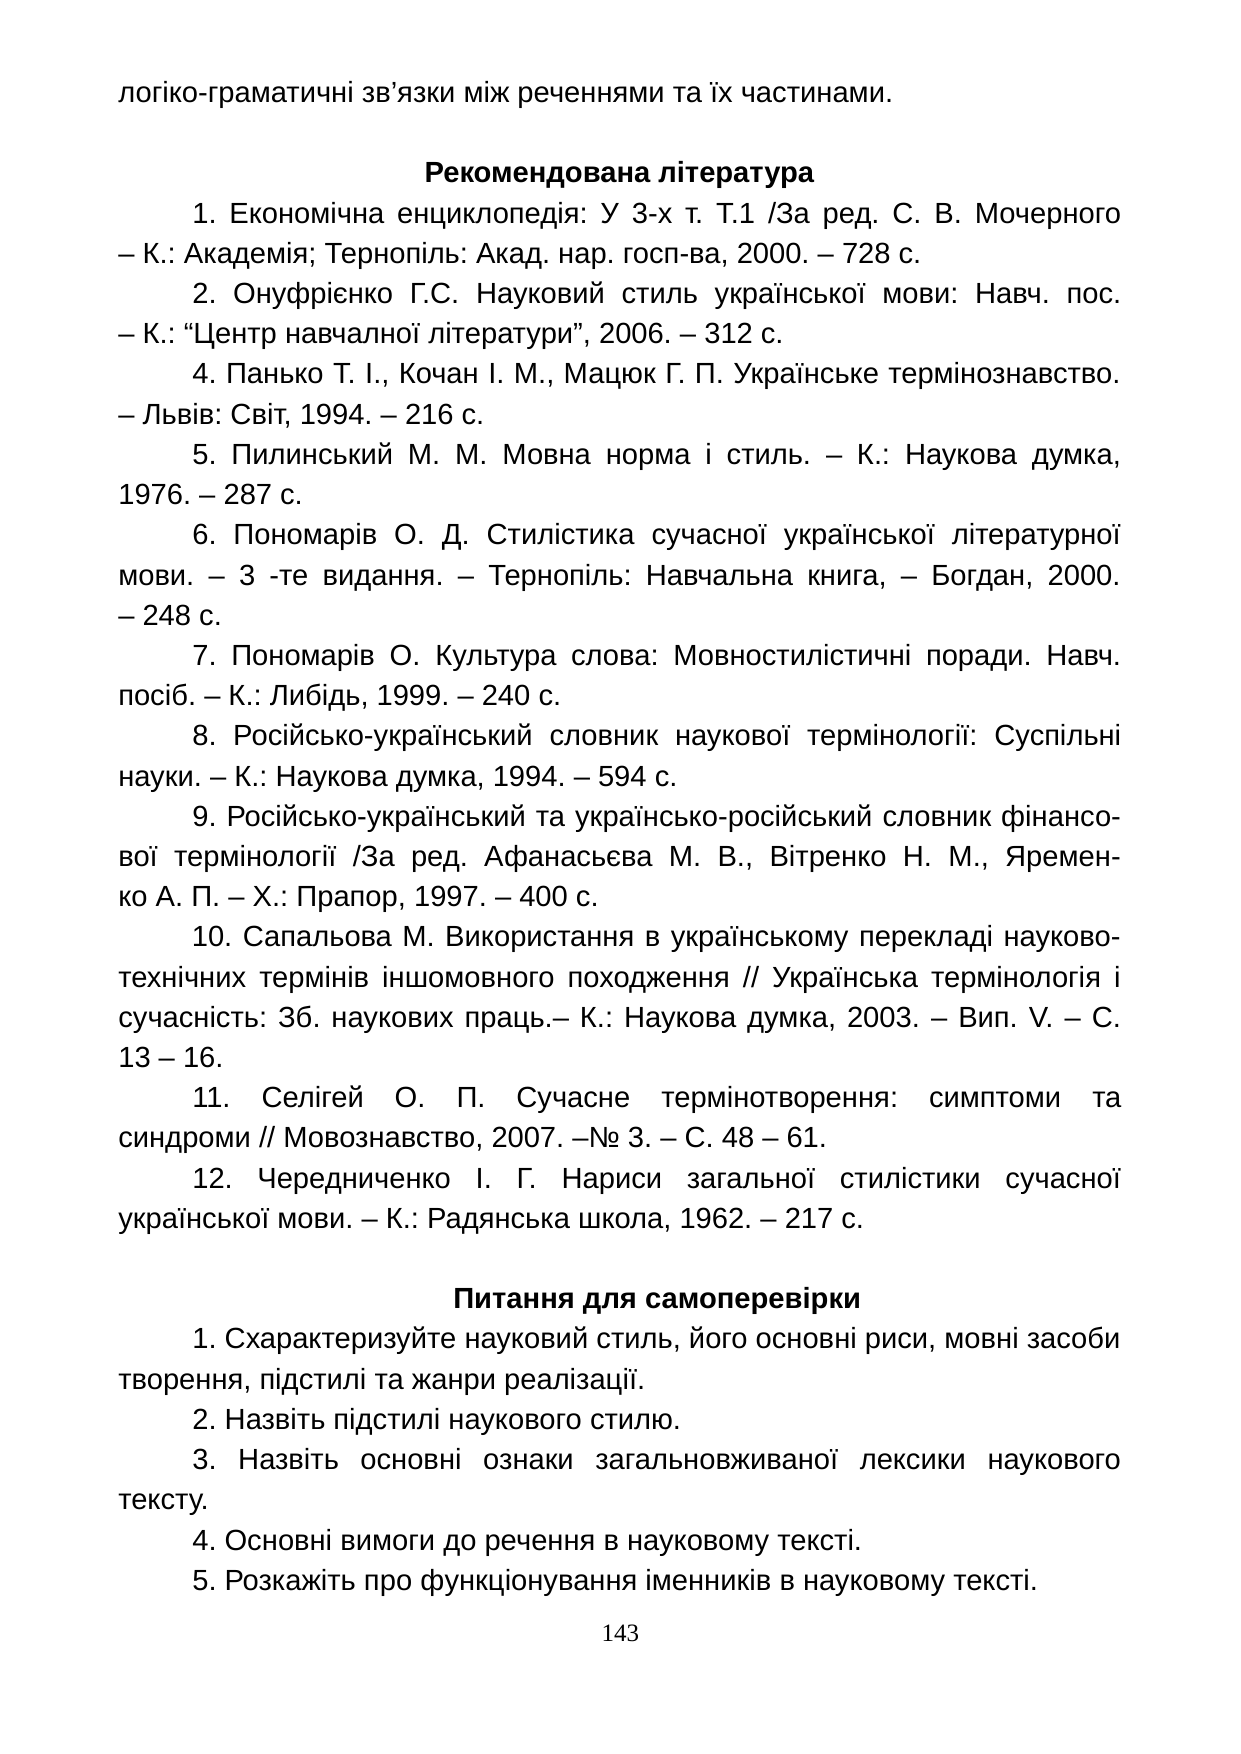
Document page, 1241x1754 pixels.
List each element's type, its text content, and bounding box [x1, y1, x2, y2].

text Рекомендована література [117, 155, 1122, 189]
text 8. Російсько-український словник наукової термінології: Суспільні науки. – К.: Наукова думка, 1994. – 594 с. [118, 718, 1122, 792]
text 4. Панько Т. І., Кочан І. М., Мацюк Г. П. Українське термінознавство. – Львів: Світ, 1994. – 216 с. [118, 356, 1122, 430]
text Питання для самоперевірки [118, 1281, 1122, 1315]
text логіко-граматичні зв’язки між реченнями та їх частинами. [118, 75, 1122, 108]
text 5. Розкажіть про функціонування іменників в науковому тексті. [118, 1563, 1122, 1596]
text 9. Російсько-український та українсько-російський словник фінансо-вої термінології /За ред. Афанасьєва М. В., Вітренко Н. М., Яремен- ко А. П. – Х.: Прапор, 1997. – 400 с. [118, 799, 1122, 913]
text 12. Чередниченко І. Г. Нариси загальної стилістики сучасної української мови. – К.: Радянська школа, 1962. – 217 с. [118, 1161, 1122, 1234]
text 11. Селігей О. П. Сучасне термінотворення: симптоми та синдроми // Мовознавство, 2007. –№ 3. – С. 48 – 61. [118, 1080, 1122, 1154]
text 3. Назвіть основні ознаки загальновживаної лексики наукового тексту. [118, 1442, 1122, 1516]
text 1. Економічна енциклопедія: У 3-х т. Т.1 /За ред. С. В. Мочерного – К.: Академія; Тернопіль: Акад. нар. госп-ва, 2000. – 728 с. [118, 196, 1122, 269]
text 5. Пилинський М. М. Мовна норма і стиль. – К.: Наукова думка, 1976. – 287 с. [118, 437, 1122, 511]
text 7. Пономарів О. Культура слова: Мовностилістичні поради. Навч. посіб. – К.: Либідь, 1999. – 240 с. [118, 638, 1122, 712]
text 4. Основні вимоги до речення в науковому тексті. [118, 1522, 1122, 1556]
text 2. Назвіть підстилі наукового стилю. [118, 1402, 1122, 1435]
text 1. Схарактеризуйте науковий стиль, його основні риси, мовні засоби творення, підстилі та жанри реалізації. [118, 1321, 1122, 1395]
text 6. Пономарів О. Д. Стилістика сучасної української літературної мови. – 3 -те видання. – Тернопіль: Навчальна книга, – Богдан, 2000. – 248 с. [118, 517, 1122, 631]
text 2. Онуфрієнко Г.С. Науковий стиль української мови: Навч. пос. – К.: “Центр навчалної літератури”, 2006. – 312 с. [118, 276, 1122, 350]
text 10. Сапальова М. Використання в українському перекладі науково-технічних термінів іншомовного походження // Українська термінологія і сучасність: Зб. наукових праць.– К.: Наукова думка, 2003. – Вип. V. – С. 13 – 16. [118, 919, 1122, 1073]
